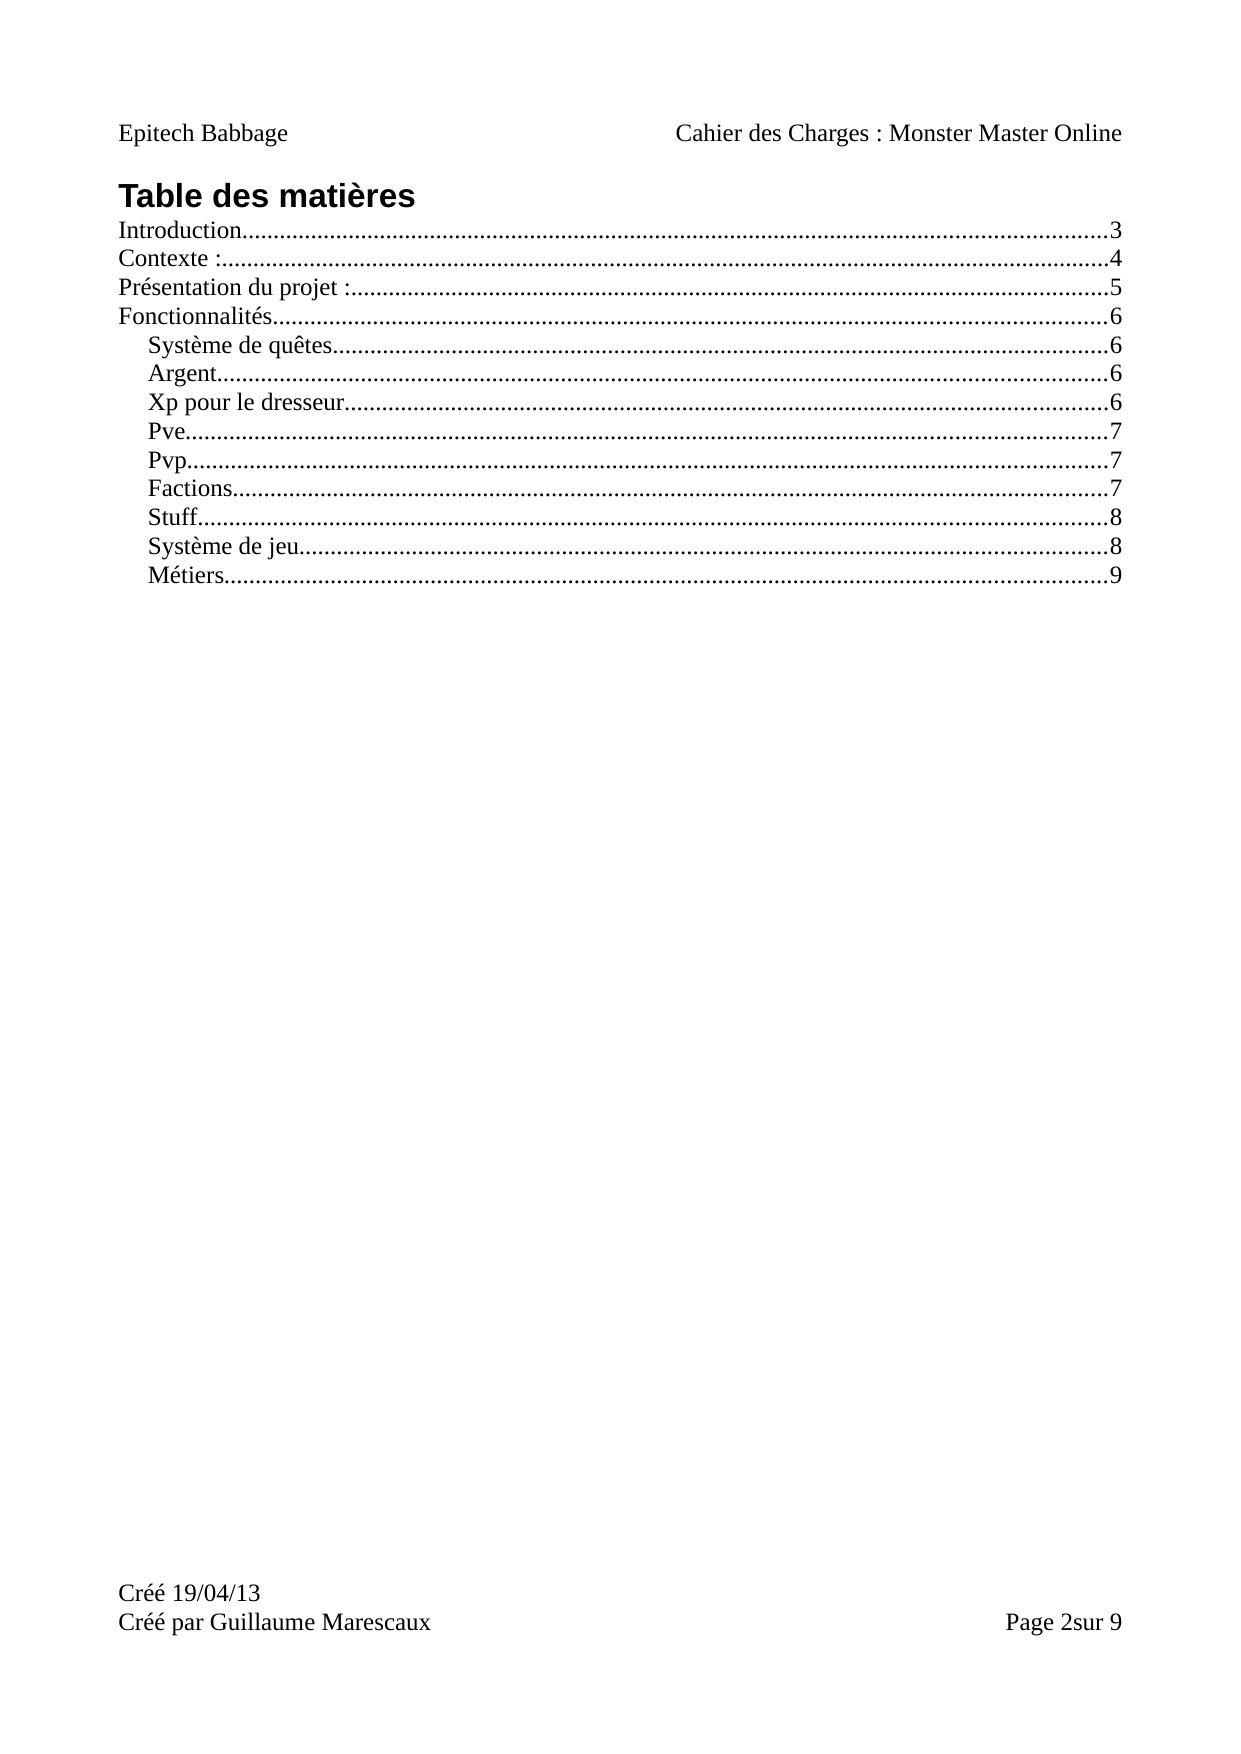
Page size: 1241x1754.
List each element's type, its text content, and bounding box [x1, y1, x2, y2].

text Contexte : 4 [118, 243, 1122, 272]
text Pve 7 [148, 416, 1122, 445]
text Factions 7 [148, 473, 1122, 502]
text Métiers 9 [148, 560, 1122, 588]
text Stuff 8 [148, 502, 1122, 531]
text Système de jeu 8 [148, 531, 1122, 560]
text Fonctionnalités 6 [118, 301, 1122, 330]
text Xp pour le dresseur 6 [148, 387, 1122, 416]
text Système de quêtes 6 [148, 330, 1122, 358]
text Présentation du projet : 5 [118, 272, 1122, 301]
subtitle Table des matières [118, 176, 1122, 215]
text Introduction 3 [118, 215, 1122, 243]
text Pvp 7 [148, 445, 1122, 473]
text Argent 6 [148, 358, 1122, 387]
